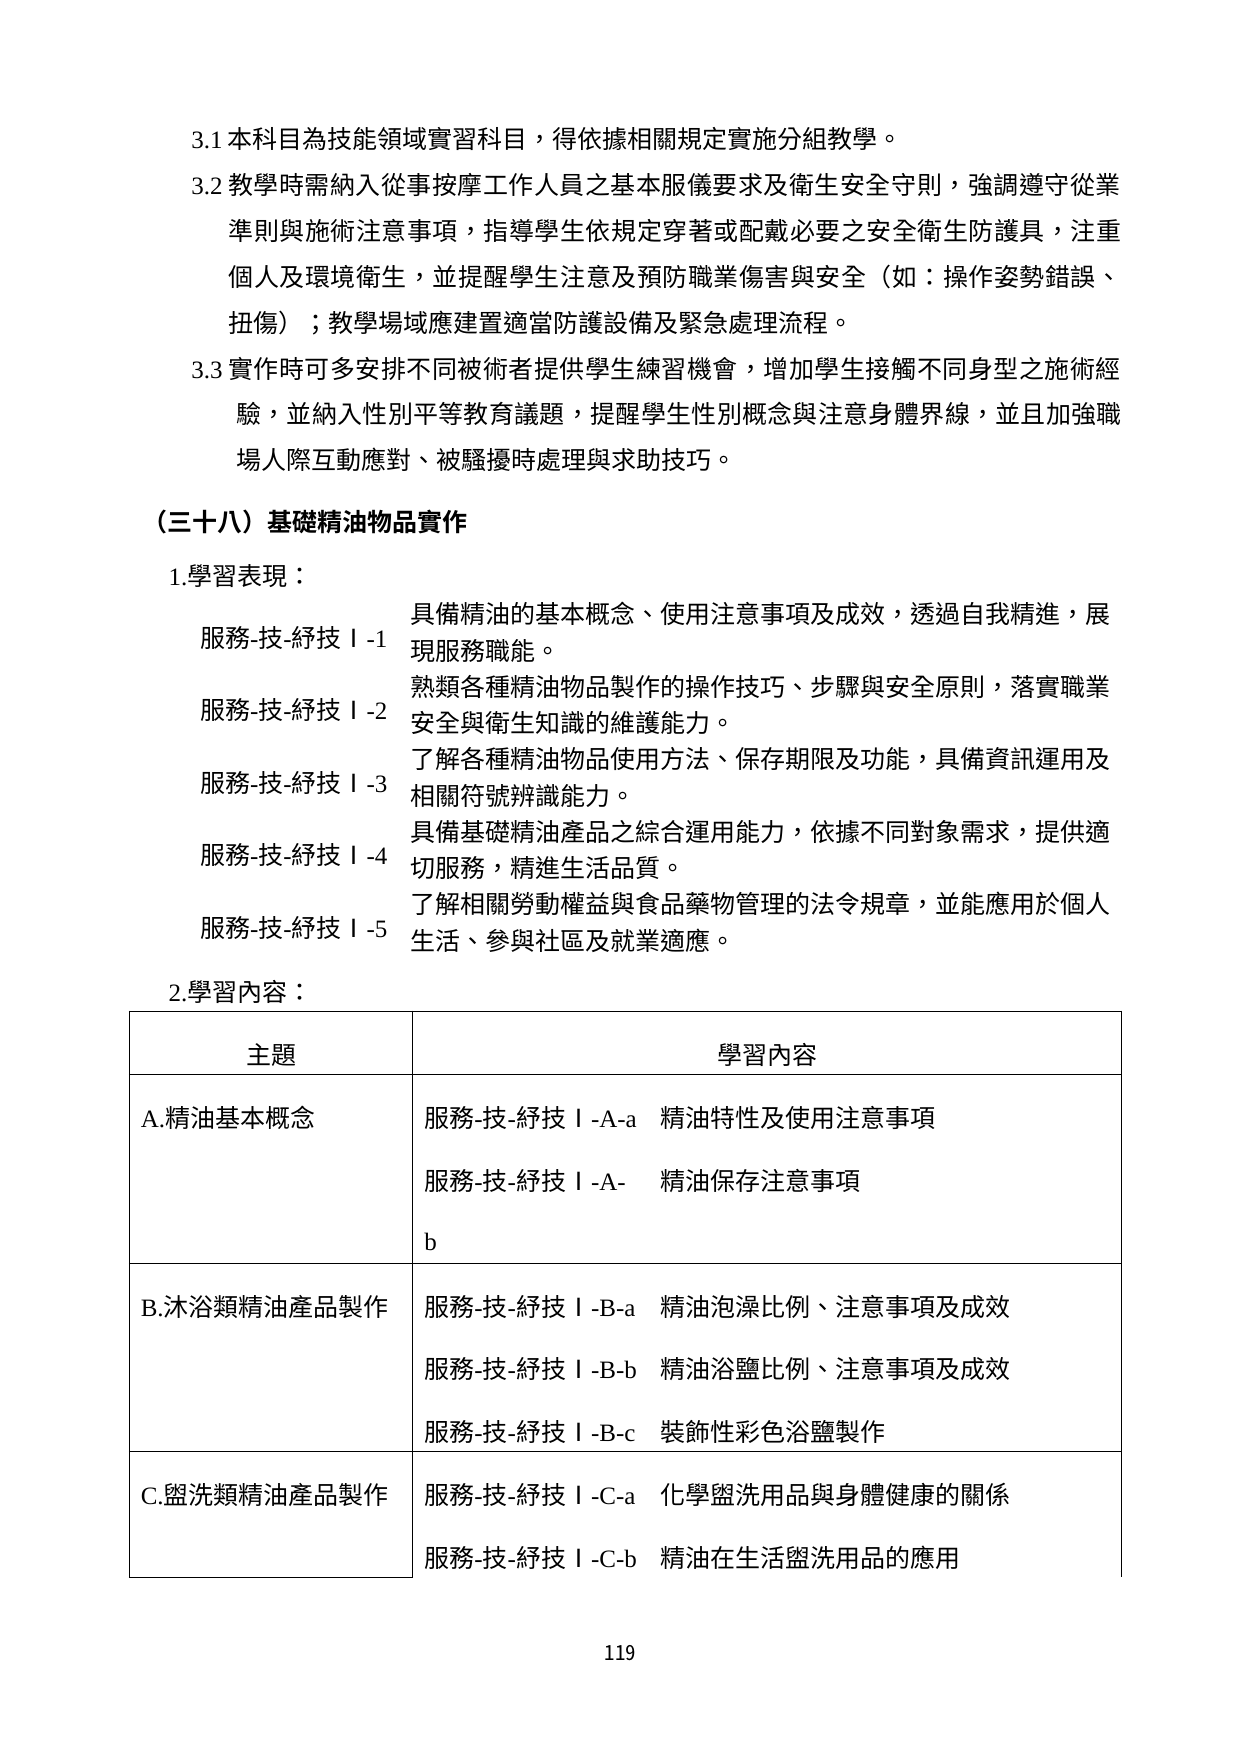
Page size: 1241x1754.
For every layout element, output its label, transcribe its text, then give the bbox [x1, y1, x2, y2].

table_cell 精油特性及使用注意事項 精油保存注意事項 [649, 1075, 1121, 1263]
table_cell 了解相關勞動權益與食品藥物管理的法令規章，並能應用於個人生活、參與社區及就業適應。 [399, 885, 1122, 957]
table_cell 服務-技-紓技Ⅰ-4 [189, 812, 399, 885]
text 3.1本科目為技能領域實習科目，得依據相關規定實施分組教學。 [191, 112, 1122, 158]
table_cell 服務-技-紓技Ⅰ-B-a 服務-技-紓技Ⅰ-B-b 服務-技-紓技Ⅰ-B-c [413, 1264, 649, 1451]
text 2.學習內容： [118, 965, 1122, 1011]
table_cell A.精油基本概念 [130, 1075, 412, 1263]
table_cell 服務-技-紓技Ⅰ-5 [189, 885, 399, 957]
table_cell 服務-技-紓技Ⅰ-2 [189, 667, 399, 740]
table_cell 服務-技-紓技Ⅰ-3 [189, 740, 399, 812]
table_cell 熟類各種精油物品製作的操作技巧、步驟與安全原則，落實職業安全與衛生知識的維護能力。 [399, 667, 1122, 740]
table_cell 化學盥洗用品與身體健康的關係 精油在生活盥洗用品的應用 [649, 1452, 1121, 1577]
table_header 學習內容 [413, 1012, 1121, 1074]
text 3.2教學時需納入從事按摩工作人員之基本服儀要求及衛生安全守則，強調遵守從業準則與施術注意事項，指導學生依規定穿著或配戴必要之安全衛生防護具，注重個人及環境衛生，並提醒學生注意及預防職業傷害與安全（如：操作姿勢錯誤、扭傷）；教學場域應建置適當防護設備及緊急處理流程。 [191, 158, 1122, 341]
table_cell C.盥洗類精油產品製作 [130, 1452, 412, 1577]
text 1.學習表現： [118, 549, 1122, 595]
table_cell 服務-技-紓技Ⅰ-C-a 服務-技-紓技Ⅰ-C-b [413, 1452, 649, 1577]
table_header 主題 [130, 1012, 412, 1074]
table_cell 精油泡澡比例、注意事項及成效 精油浴鹽比例、注意事項及成效 裝飾性彩色浴鹽製作 [649, 1264, 1121, 1451]
table_header 具備精油的基本概念、使用注意事項及成效，透過自我精進，展現服務職能。 [399, 595, 1122, 667]
subtitle （三十八）基礎精油物品實作 [143, 479, 1122, 541]
table_cell 具備基礎精油產品之綜合運用能力，依據不同對象需求，提供適切服務，精進生活品質。 [399, 812, 1122, 885]
text 3.3實作時可多安排不同被術者提供學生練習機會，增加學生接觸不同身型之施術經驗，並納入性別平等教育議題，提醒學生性別概念與注意身體界線，並且加強職場人際互動應對、被騷擾時處理與求助技巧。 [191, 341, 1122, 479]
table_cell 服務-技-紓技Ⅰ-A-a 服務-技-紓技Ⅰ-A-b [413, 1075, 649, 1263]
table_header 服務-技-紓技Ⅰ-1 [189, 595, 399, 667]
table_cell 了解各種精油物品使用方法、保存期限及功能，具備資訊運用及相關符號辨識能力。 [399, 740, 1122, 812]
table_cell B.沐浴類精油產品製作 [130, 1264, 412, 1451]
